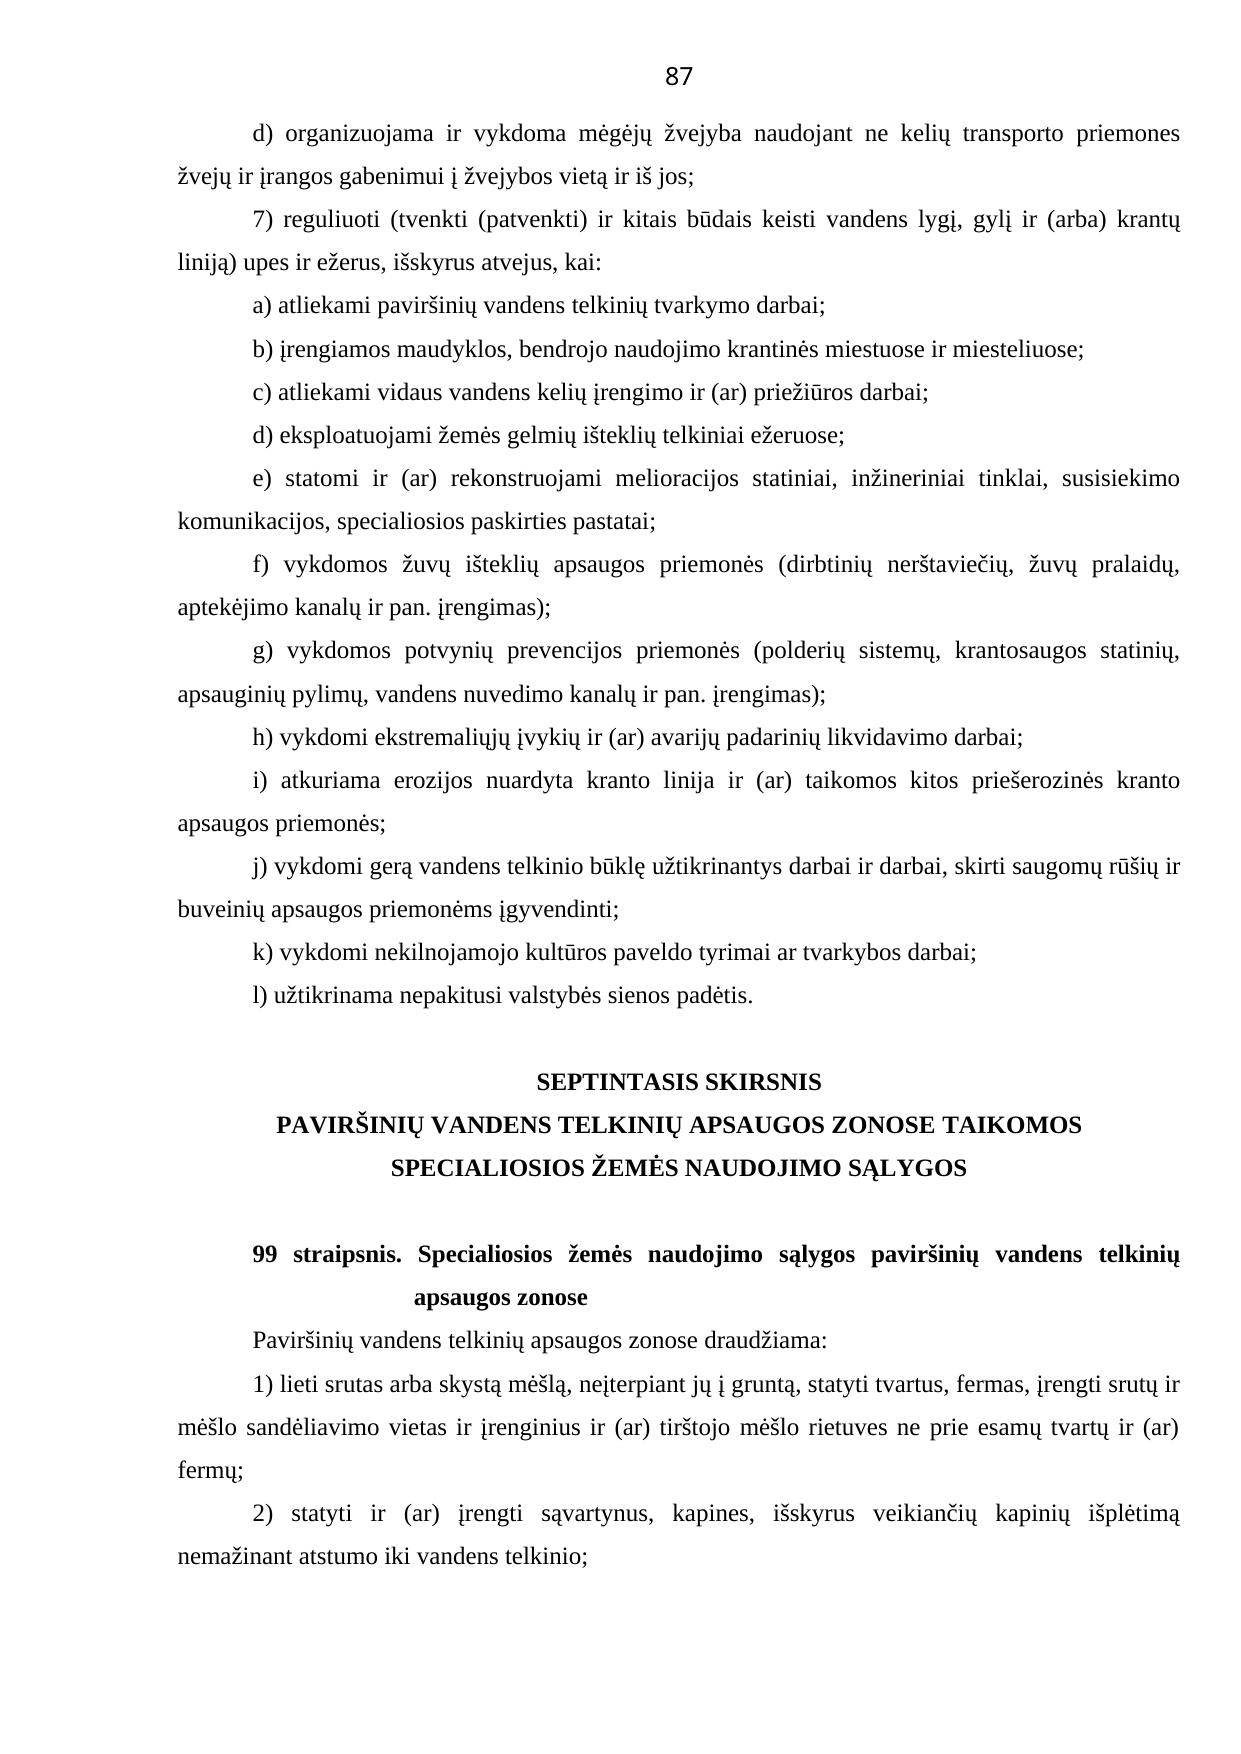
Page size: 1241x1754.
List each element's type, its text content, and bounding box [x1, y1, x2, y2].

text 2) statyti ir (ar) įrengti sąvartynus, kapines, išskyrus veikiančių kapinių išplėtimą nemažinant atstumo iki vandens telkinio; [177, 1498, 1181, 1570]
text SEPTINTASIS SKIRSNIS [177, 1067, 1181, 1096]
text e) statomi ir (ar) rekonstruojami melioracijos statiniai, inžineriniai tinklai, susisiekimo komunikacijos, specialiosios paskirties pastatai; [177, 463, 1181, 535]
text PAVIRŠINIŲ VANDENS TELKINIŲ APSAUGOS ZONOSE TAIKOMOS SPECIALIOSIOS ŽEMĖS NAUDOJIMO SĄLYGOS [177, 1110, 1181, 1182]
text l) užtikrinama nepakitusi valstybės sienos padėtis. [177, 981, 1181, 1009]
text i) atkuriama erozijos nuardyta kranto linija ir (ar) taikomos kitos priešerozinės kranto apsaugos priemonės; [177, 765, 1181, 837]
text 1) lieti srutas arba skystą mėšlą, neįterpiant jų į gruntą, statyti tvartus, fermas, įrengti srutų ir mėšlo sandėliavimo vietas ir įrenginius ir (ar) tirštojo mėšlo rietuves ne prie esamų tvartų ir (ar) fermų; [177, 1369, 1181, 1484]
text b) įrengiamos maudyklos, bendrojo naudojimo krantinės miestuose ir miesteliuose; [177, 334, 1181, 362]
text g) vykdomos potvynių prevencijos priemonės (polderių sistemų, krantosaugos statinių, apsauginių pylimų, vandens nuvedimo kanalų ir pan. įrengimas); [177, 636, 1181, 707]
text Paviršinių vandens telkinių apsaugos zonose draudžiama: [177, 1326, 1181, 1354]
text c) atliekami vidaus vandens kelių įrengimo ir (ar) priežiūros darbai; [177, 377, 1181, 406]
text 99 straipsnis. Specialiosios žemės naudojimo sąlygos paviršinių vandens telkinių apsaugos zonose [252, 1239, 1181, 1311]
text d) organizuojama ir vykdoma mėgėjų žvejyba naudojant ne kelių transporto priemones žvejų ir įrangos gabenimui į žvejybos vietą ir iš jos; [177, 118, 1181, 190]
text k) vykdomi nekilnojamojo kultūros paveldo tyrimai ar tvarkybos darbai; [177, 937, 1181, 966]
text j) vykdomi gerą vandens telkinio būklę užtikrinantys darbai ir darbai, skirti saugomų rūšių ir buveinių apsaugos priemonėms įgyvendinti; [177, 851, 1181, 923]
text 7) reguliuoti (tvenkti (patvenkti) ir kitais būdais keisti vandens lygį, gylį ir (arba) krantų liniją) upes ir ežerus, išskyrus atvejus, kai: [177, 204, 1181, 276]
text d) eksploatuojami žemės gelmių išteklių telkiniai ežeruose; [177, 420, 1181, 449]
text a) atliekami paviršinių vandens telkinių tvarkymo darbai; [177, 291, 1181, 319]
text h) vykdomi ekstremaliųjų įvykių ir (ar) avarijų padarinių likvidavimo darbai; [177, 722, 1181, 751]
text f) vykdomos žuvų išteklių apsaugos priemonės (dirbtinių nerštaviečių, žuvų pralaidų, aptekėjimo kanalų ir pan. įrengimas); [177, 549, 1181, 621]
